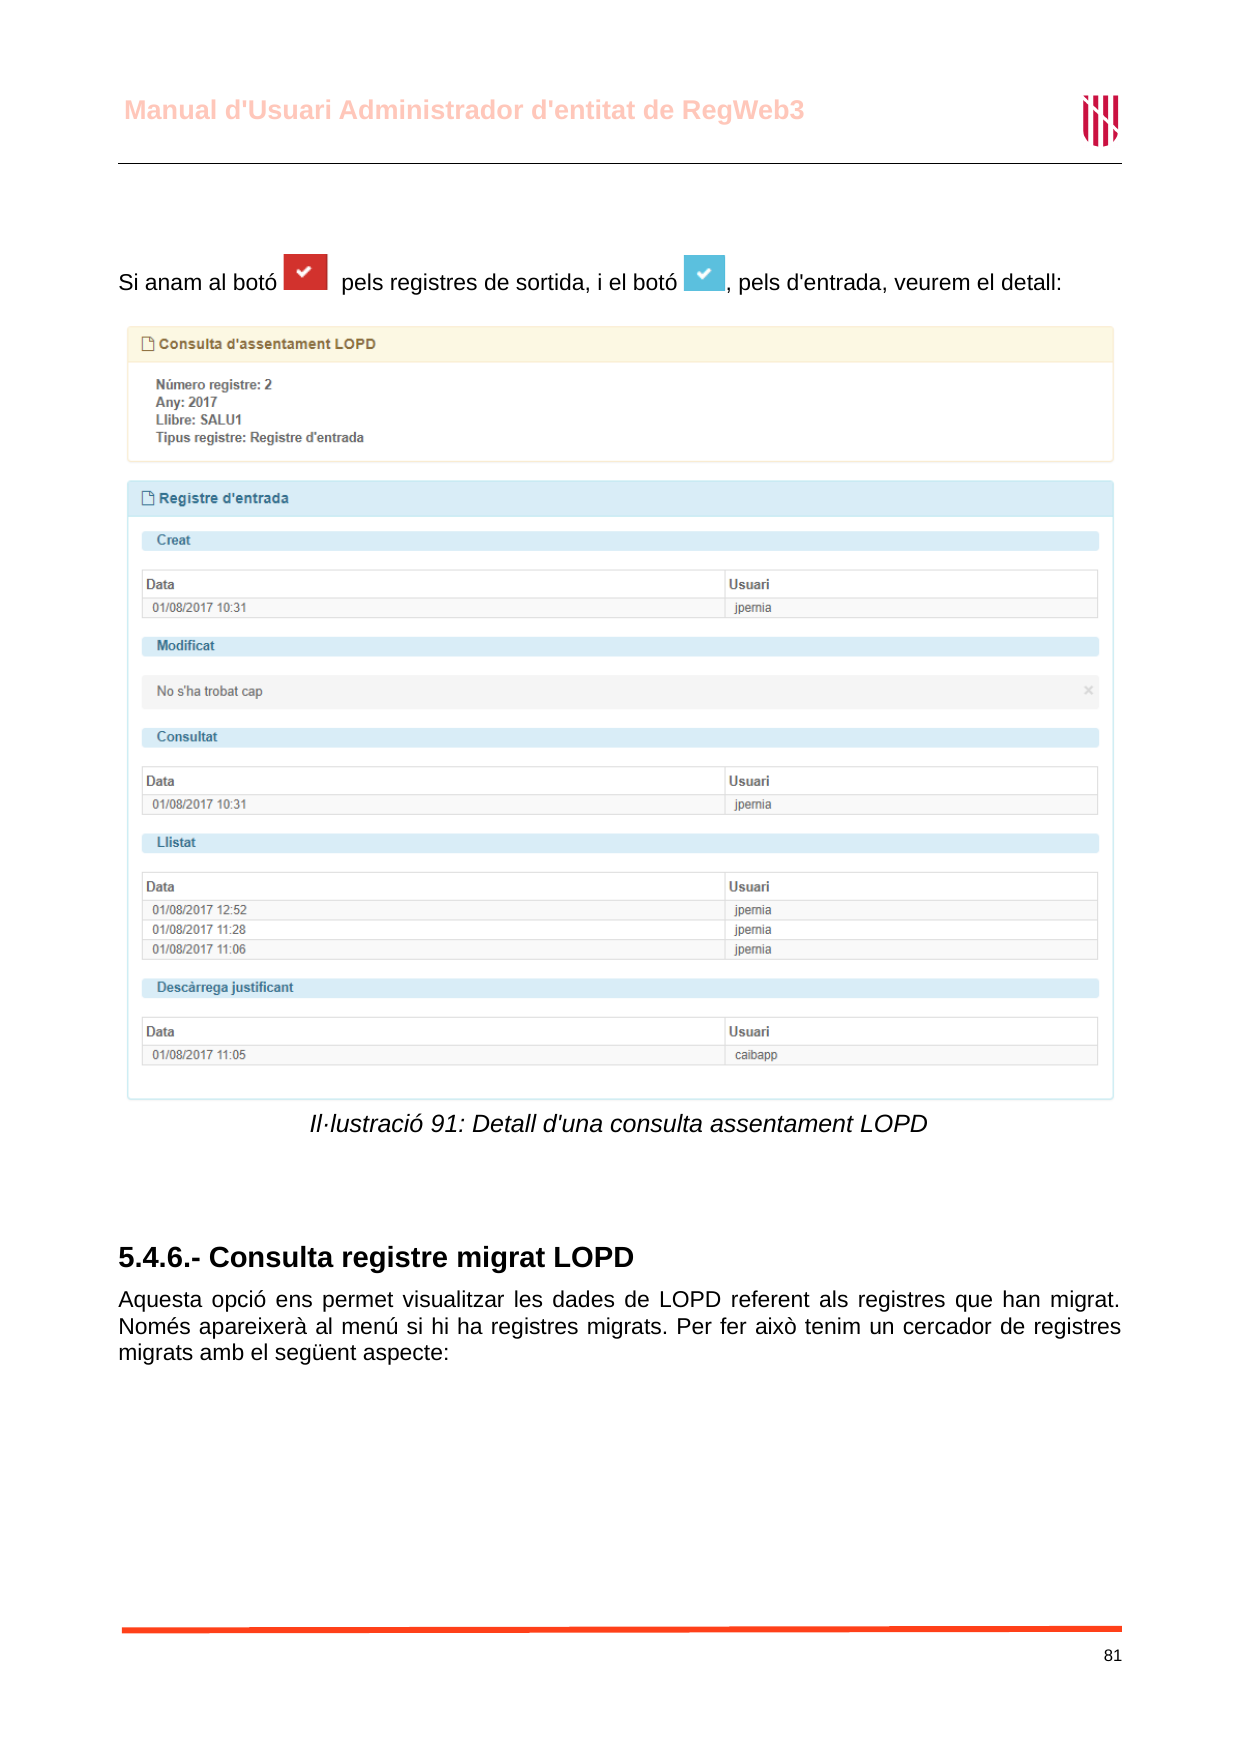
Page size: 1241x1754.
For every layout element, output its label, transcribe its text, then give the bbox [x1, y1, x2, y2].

picture [283, 254, 329, 290]
text Il·lustració 91: Detall d'una consulta assentament LOPD [118, 1109, 1122, 1138]
picture [1080, 93, 1121, 148]
subtitle Consulta registre migrat LOPD [118, 1240, 1122, 1274]
text Aquesta opció ens permet visualitzar les dades de LOPD referent als registres que han migrat. Només apareixerà al menú si hi ha registres migrats. Per fer això tenim un cercador de registres migrats amb el següent aspecte: [118, 1286, 1122, 1366]
text Si anam al botó pels registres de sortida, i el botó , pels d'entrada, veurem el detall: [118, 254, 1122, 295]
